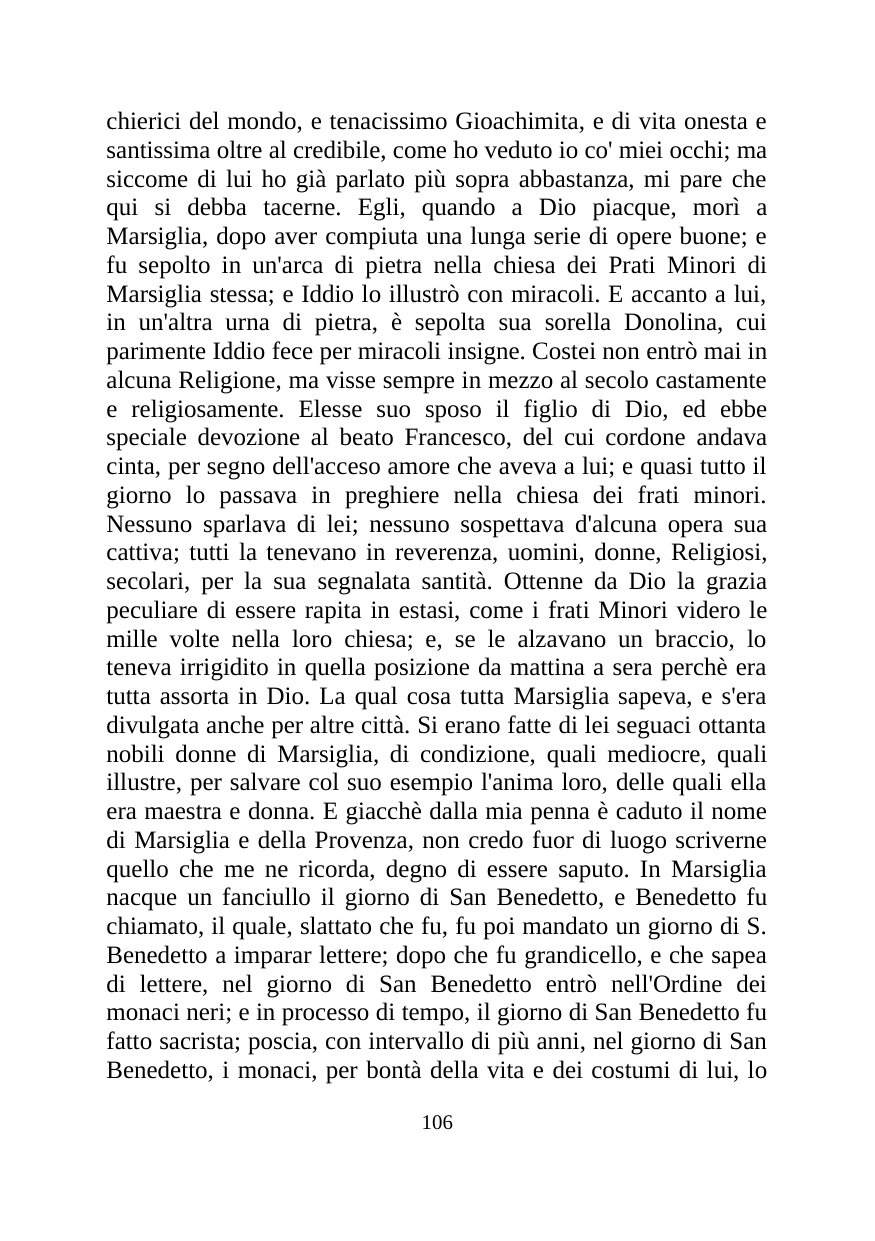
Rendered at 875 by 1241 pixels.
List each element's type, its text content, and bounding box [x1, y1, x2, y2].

text chierici del mondo, e tenacissimo Gioachimita, e di vita onesta e santissima oltre al credibile, come ho veduto io co' miei occhi; ma siccome di lui ho già parlato più sopra abbastanza, mi pare che qui si debba tacerne. Egli, quando a Dio piacque, morì a Marsiglia, dopo aver compiuta una lunga serie di opere buone; e fu sepolto in un'arca di pietra nella chiesa dei Prati Minori di Marsiglia stessa; e Iddio lo illustrò con miracoli. E accanto a lui, in un'altra urna di pietra, è sepolta sua sorella Donolina, cui parimente Iddio fece per miracoli insigne. Costei non entrò mai in alcuna Religione, ma visse sempre in mezzo al secolo castamente e religiosamente. Elesse suo sposo il figlio di Dio, ed ebbe speciale devozione al beato Francesco, del cui cordone andava cinta, per segno dell'acceso amore che aveva a lui; e quasi tutto il giorno lo passava in preghiere nella chiesa dei frati minori. Nessuno sparlava di lei; nessuno sospettava d'alcuna opera sua cattiva; tutti la tenevano in reverenza, uomini, donne, Religiosi, secolari, per la sua segnalata santità. Ottenne da Dio la grazia peculiare di essere rapita in estasi, come i frati Minori videro le mille volte nella loro chiesa; e, se le alzavano un braccio, lo teneva irrigidito in quella posizione da mattina a sera perchè era tutta assorta in Dio. La qual cosa tutta Marsiglia sapeva, e s'era divulgata anche per altre città. Si erano fatte di lei seguaci ottanta nobili donne di Marsiglia, di condizione, quali mediocre, quali illustre, per salvare col suo esempio l'anima loro, delle quali ella era maestra e donna. E giacchè dalla mia penna è caduto il nome di Marsiglia e della Provenza, non credo fuor di luogo scriverne quello che me ne ricorda, degno di essere saputo. In Marsiglia nacque un fanciullo il giorno di San Benedetto, e Benedetto fu chiamato, il quale, slattato che fu, fu poi mandato un giorno di S. Benedetto a imparar lettere; dopo che fu grandicello, e che sapea di lettere, nel giorno di San Benedetto entrò nell'Ordine dei monaci neri; e in processo di tempo, il giorno di San Benedetto fu fatto sacrista; poscia, con intervallo di più anni, nel giorno di San Benedetto, i monaci, per bontà della vita e dei costumi di lui, lo [106, 106, 768, 1084]
